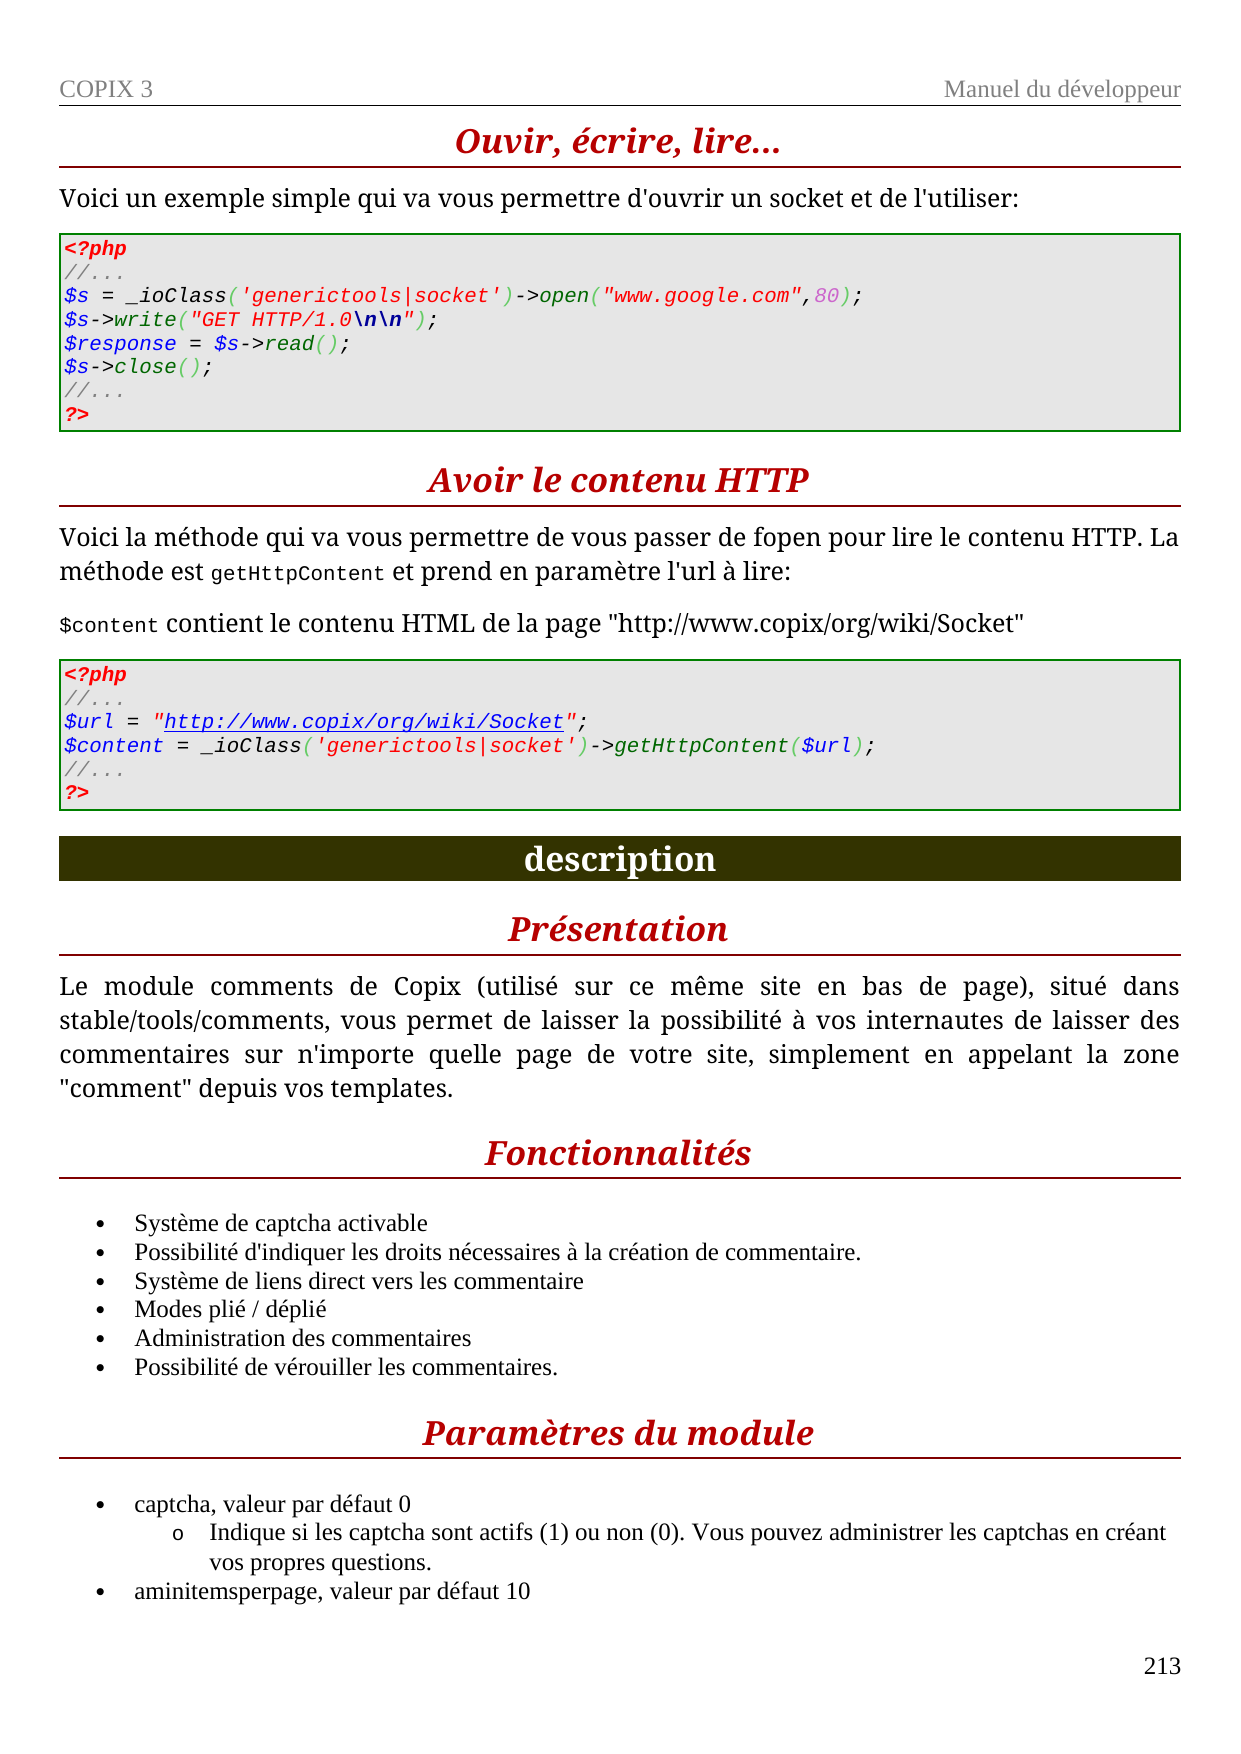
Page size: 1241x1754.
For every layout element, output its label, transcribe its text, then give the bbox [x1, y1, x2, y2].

text ?> [61, 398, 1179, 430]
text $content contient le contenu HTML de la page "http://www.copix/org/wiki/Socket" [59, 606, 1181, 640]
list aminitemsperpage, valeur par défaut 10 [97, 1576, 1181, 1604]
text //... [61, 753, 1179, 777]
text ?> [61, 777, 1179, 809]
text Le module comments de Copix (utilisé sur ce même site en bas de page), situé dans stable/tools/comments, vous permet de laisser la possibilité à vos internautes de laisser des commentaires sur n'importe quelle page de votre site, simplement en appelant la zone "comment" depuis vos templates. [59, 968, 1181, 1104]
text Voici un exemple simple qui va vous permettre d'ouvrir un socket et de l'utiliser: [59, 180, 1181, 214]
subtitle Avoir le contenu HTTP [59, 457, 1181, 505]
text $s->close(); [61, 351, 1179, 375]
text $s = _ioClass('generictools|socket')->open("www.google.com",80); [61, 280, 1179, 304]
text //... [61, 257, 1179, 280]
list Système de liens direct vers les commentaire [97, 1266, 1181, 1294]
subtitle Fonctionnalités [59, 1129, 1181, 1177]
text //... [61, 683, 1179, 706]
text $url = "http://www.copix/org/wiki/Socket"; [61, 706, 1179, 730]
list Possibilité d'indiquer les droits nécessaires à la création de commentaire. [97, 1237, 1181, 1266]
text <?php [61, 661, 1179, 683]
list Possibilité de vérouiller les commentaires. [97, 1352, 1181, 1381]
subtitle description [59, 836, 1181, 881]
subtitle Paramètres du module [59, 1410, 1181, 1457]
list Indique si les captcha sont actifs (1) ou non (0). Vous pouvez administrer les captchas en créant vos propres questions. [172, 1517, 1181, 1576]
subtitle Ouvir, écrire, lire... [59, 118, 1181, 166]
list captcha, valeur par défaut 0 [97, 1489, 1181, 1517]
subtitle Présentation [59, 906, 1181, 954]
text <?php [61, 235, 1179, 257]
list Modes plié / déplié [97, 1294, 1181, 1323]
text $response = $s->read(); [61, 328, 1179, 351]
text $s->write("GET HTTP/1.0\n\n"); [61, 304, 1179, 328]
list Administration des commentaires [97, 1323, 1181, 1352]
list Système de captcha activable [97, 1208, 1181, 1237]
text //... [61, 375, 1179, 398]
text Voici la méthode qui va vous permettre de vous passer de fopen pour lire le contenu HTTP. La méthode est getHttpContent et prend en paramètre l'url à lire: [59, 519, 1181, 587]
text $content = _ioClass('generictools|socket')->getHttpContent($url); [61, 730, 1179, 753]
